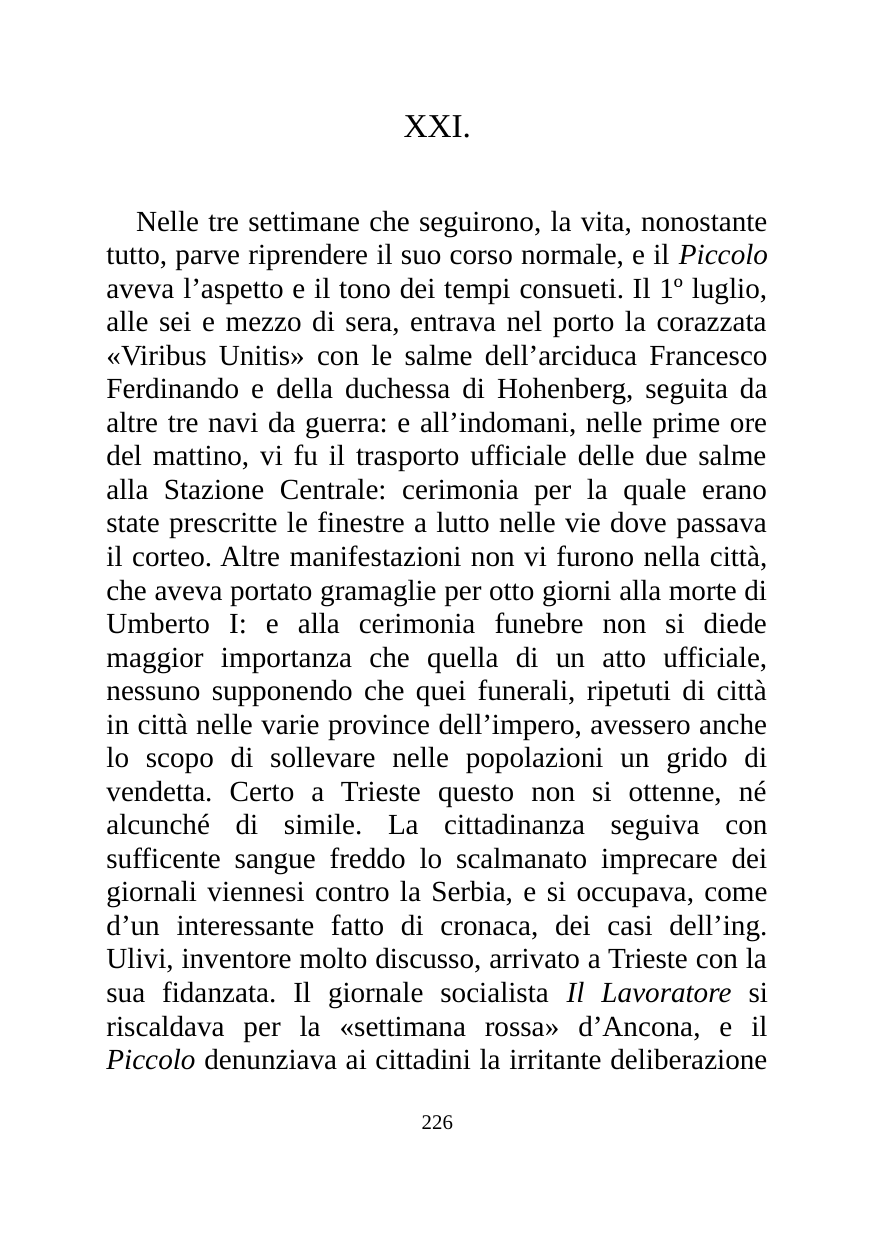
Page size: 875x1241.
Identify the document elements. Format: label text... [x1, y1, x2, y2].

text Nelle tre settimane che seguirono, la vita, nonostante tutto, parve riprendere il suo corso normale, e il Piccolo aveva l’aspetto e il tono dei tempi consueti. Il 1º luglio, alle sei e mezzo di sera, entrava nel porto la corazzata «Viribus Unitis» con le salme dell’arciduca Francesco Ferdinando e della duchessa di Hohenberg, seguita da altre tre navi da guerra: e all’indomani, nelle prime ore del mattino, vi fu il trasporto ufficiale delle due salme alla Stazione Centrale: cerimonia per la quale erano state prescritte le finestre a lutto nelle vie dove passava il corteo. Altre manifestazioni non vi furono nella città, che aveva portato gramaglie per otto giorni alla morte di Umberto I: e alla cerimonia funebre non si diede maggior importanza che quella di un atto ufficiale, nessuno supponendo che quei funerali, ripetuti di città in città nelle varie province dell’impero, avessero anche lo scopo di sollevare nelle popolazioni un grido di vendetta. Certo a Trieste questo non si ottenne, né alcunché di simile. La cittadinanza seguiva con sufficente sangue freddo lo scalmanato imprecare dei giornali viennesi contro la Serbia, e si occupava, come d’un interessante fatto di cronaca, dei casi dell’ing. Ulivi, inventore molto discusso, arrivato a Trieste con la sua fidanzata. Il giornale socialista Il Lavoratore si riscaldava per la «settimana rossa» d’Ancona, e il Piccolo denunziava ai cittadini la irritante deliberazione [106, 204, 768, 1076]
subtitle XXI. [106, 106, 768, 144]
